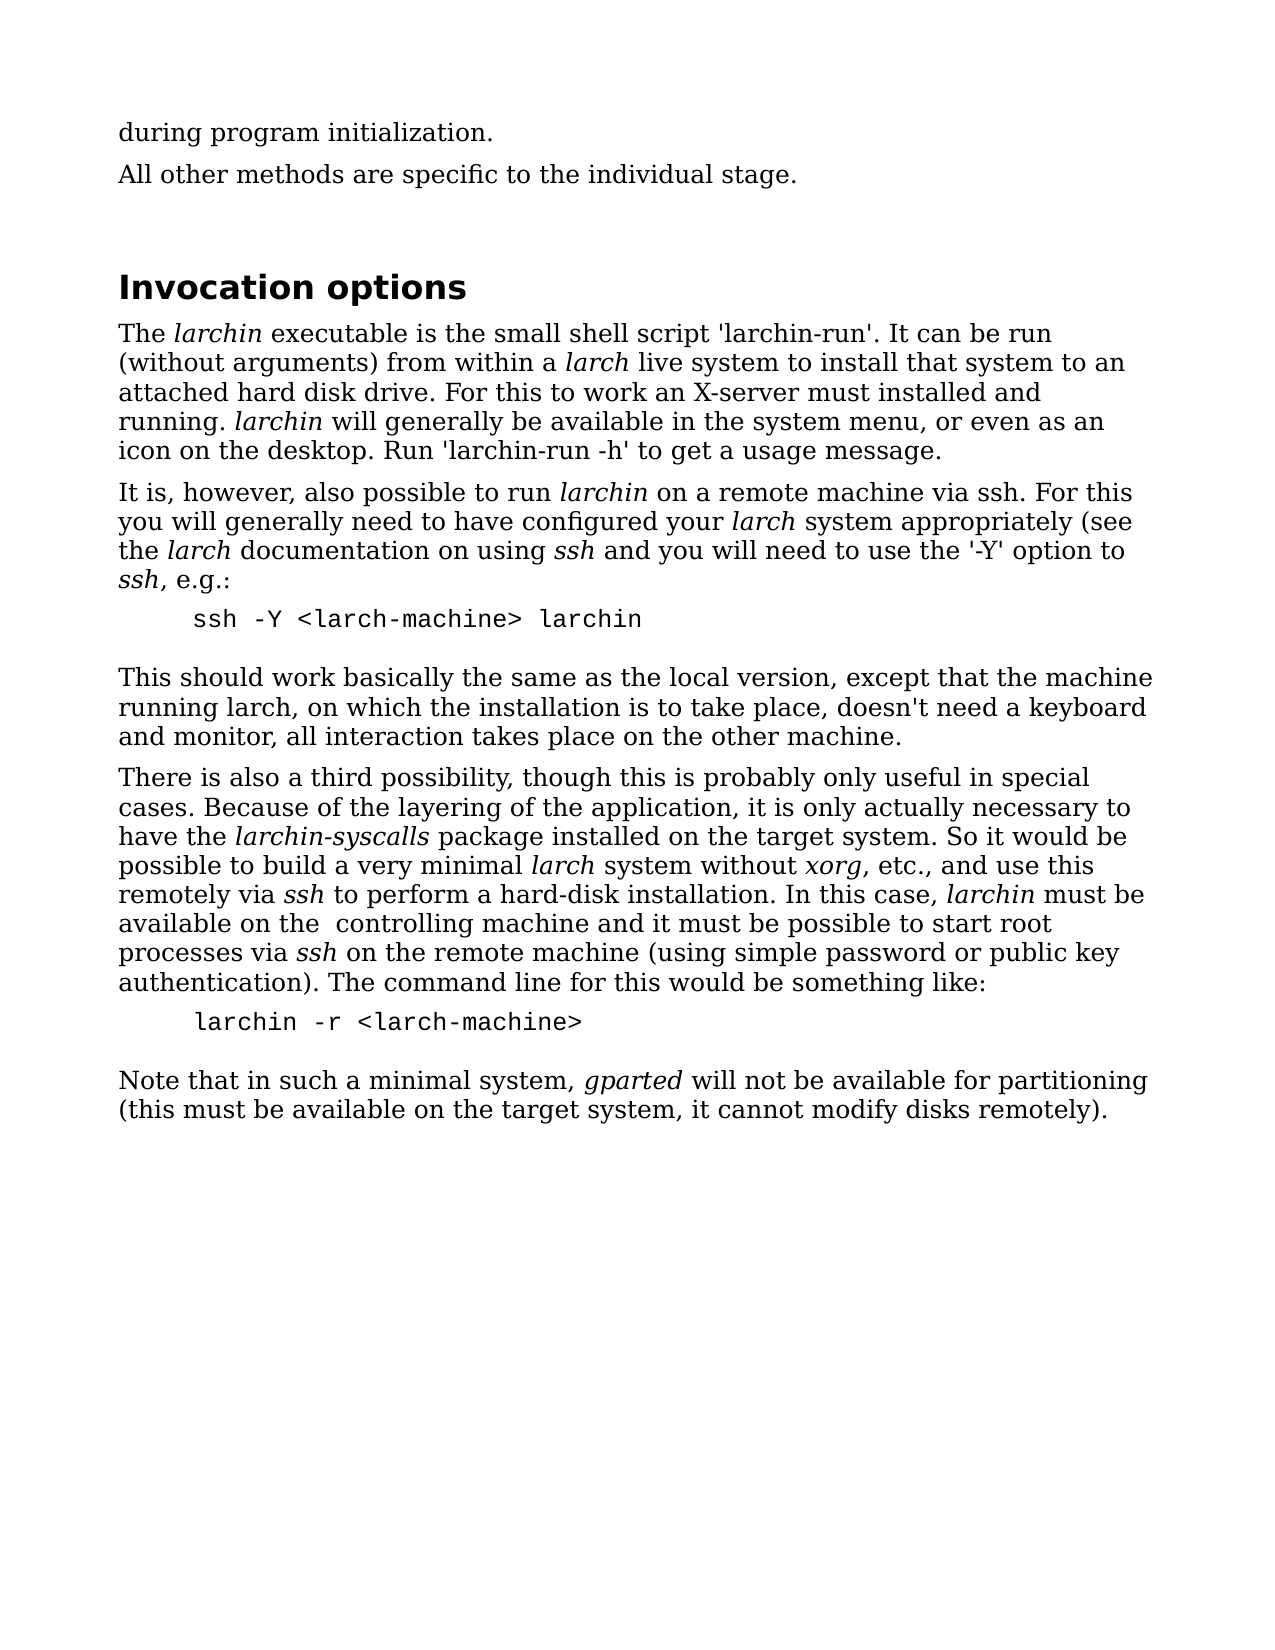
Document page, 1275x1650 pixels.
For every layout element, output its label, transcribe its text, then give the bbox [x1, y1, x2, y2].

text larchin -r <larch-machine> [118, 1009, 1157, 1038]
text It is, however, also possible to run larchin on a remote machine via ssh. For this you will generally need to have configured your larch system appropriately (see the larch documentation on using ssh and you will need to use the '-Y' option to ssh, e.g.: [118, 478, 1157, 594]
text during program initialization. [118, 118, 1157, 147]
text All other methods are specific to the individual stage. [118, 160, 1157, 189]
text This should work basically the same as the local version, except that the machine running larch, on which the installation is to take place, doesn't need a keyboard and monitor, all interaction takes place on the other machine. [118, 664, 1157, 751]
text Note that in such a minimal system, gparted will not be available for partitioning (this must be available on the target system, it cannot modify disks remotely). [118, 1066, 1157, 1124]
text There is also a third possibility, though this is probably only useful in special cases. Because of the layering of the application, it is only actually necessary to have the larchin-syscalls package installed on the target system. So it would be possible to build a very minimal larch system without xorg, etc., and use this remotely via ssh to perform a hard-disk installation. In this case, larchin must be available on the controlling machine and it must be possible to start root processes via ssh on the remote machine (using simple password or public key authentication). The command line for this would be something like: [118, 764, 1157, 997]
subtitle Invocation options [118, 268, 1157, 307]
text ssh -Y <larch-machine> larchin [118, 607, 1157, 635]
text The larchin executable is the small shell script 'larchin-run'. It can be run (without arguments) from within a larch live system to install that system to an attached hard disk drive. For this to work an X-server must installed and running. larchin will generally be available in the system menu, or even as an icon on the desktop. Run 'larchin-run -h' to get a usage message. [118, 319, 1157, 465]
